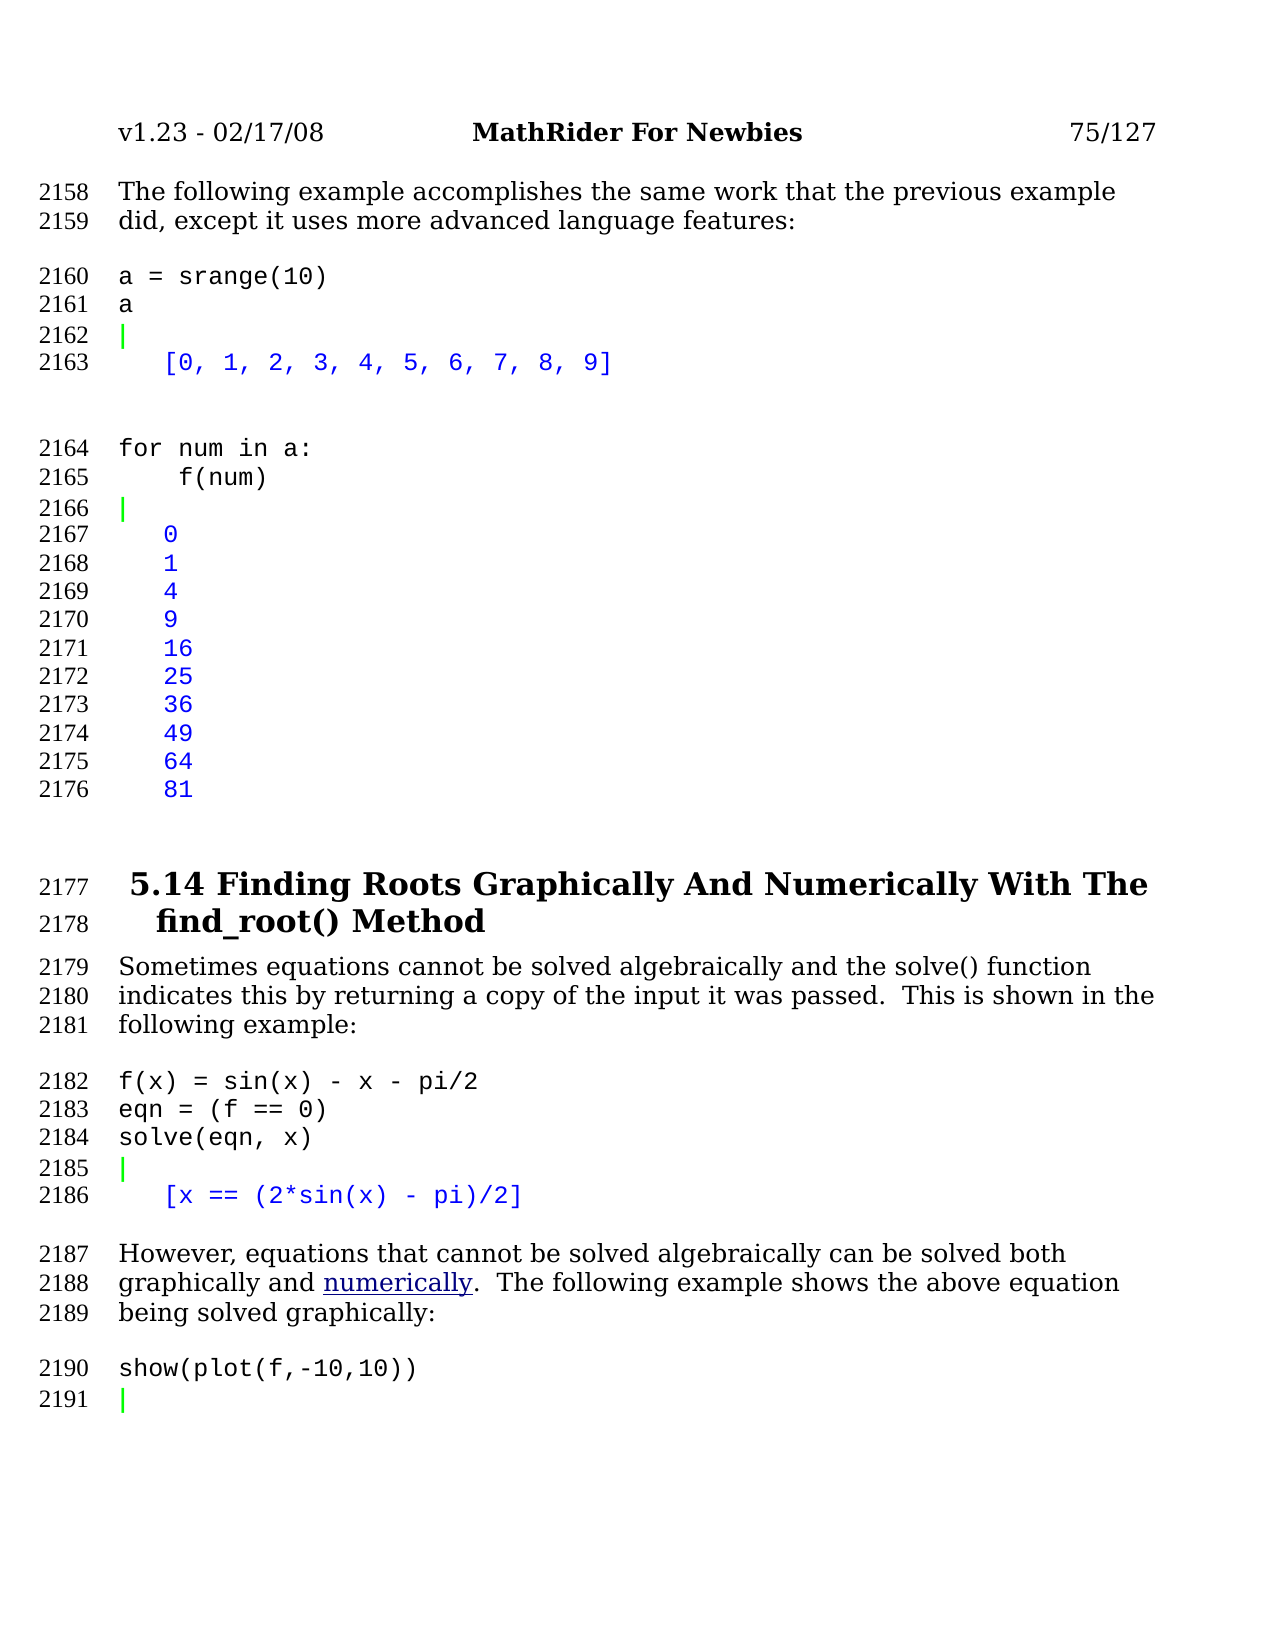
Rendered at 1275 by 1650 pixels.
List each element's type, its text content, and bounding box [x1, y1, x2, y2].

text show(plot(f,-10,10)) [118, 1356, 1157, 1384]
text | [118, 1384, 1157, 1414]
text 49 [163, 720, 1157, 748]
text f(num) [118, 464, 1157, 492]
text f(x) = sin(x) - x - pi/2 [118, 1068, 1157, 1097]
subtitle Finding Roots Graphically And Numerically With The find_root() Method [118, 866, 1157, 940]
text | [118, 492, 1157, 522]
text 1 [163, 550, 1157, 578]
text Sometimes equations cannot be solved algebraically and the solve() function indicates this by returning a copy of the input it was passed. This is shown in the following example: [118, 952, 1157, 1039]
text 81 [163, 777, 1157, 805]
text | [118, 1153, 1157, 1183]
text However, equations that cannot be solved algebraically can be solved both graphically and numerically. The following example shows the above equation being solved graphically: [118, 1239, 1157, 1327]
text eqn = (f == 0) [118, 1097, 1157, 1125]
text a [118, 292, 1157, 320]
text 25 [163, 663, 1157, 692]
text [x == (2*sin(x) - pi)/2] [163, 1183, 1157, 1211]
text [0, 1, 2, 3, 4, 5, 6, 7, 8, 9] [163, 350, 1157, 378]
text The following example accomplishes the same work that the previous example did, except it uses more advanced language features: [118, 177, 1157, 235]
text 0 [163, 522, 1157, 550]
text 9 [163, 607, 1157, 635]
text 16 [163, 635, 1157, 663]
text a = srange(10) [118, 264, 1157, 292]
text 4 [163, 578, 1157, 607]
text | [118, 320, 1157, 350]
text 64 [163, 748, 1157, 777]
text solve(eqn, x) [118, 1125, 1157, 1153]
text for num in a: [118, 436, 1157, 464]
text 36 [163, 692, 1157, 720]
